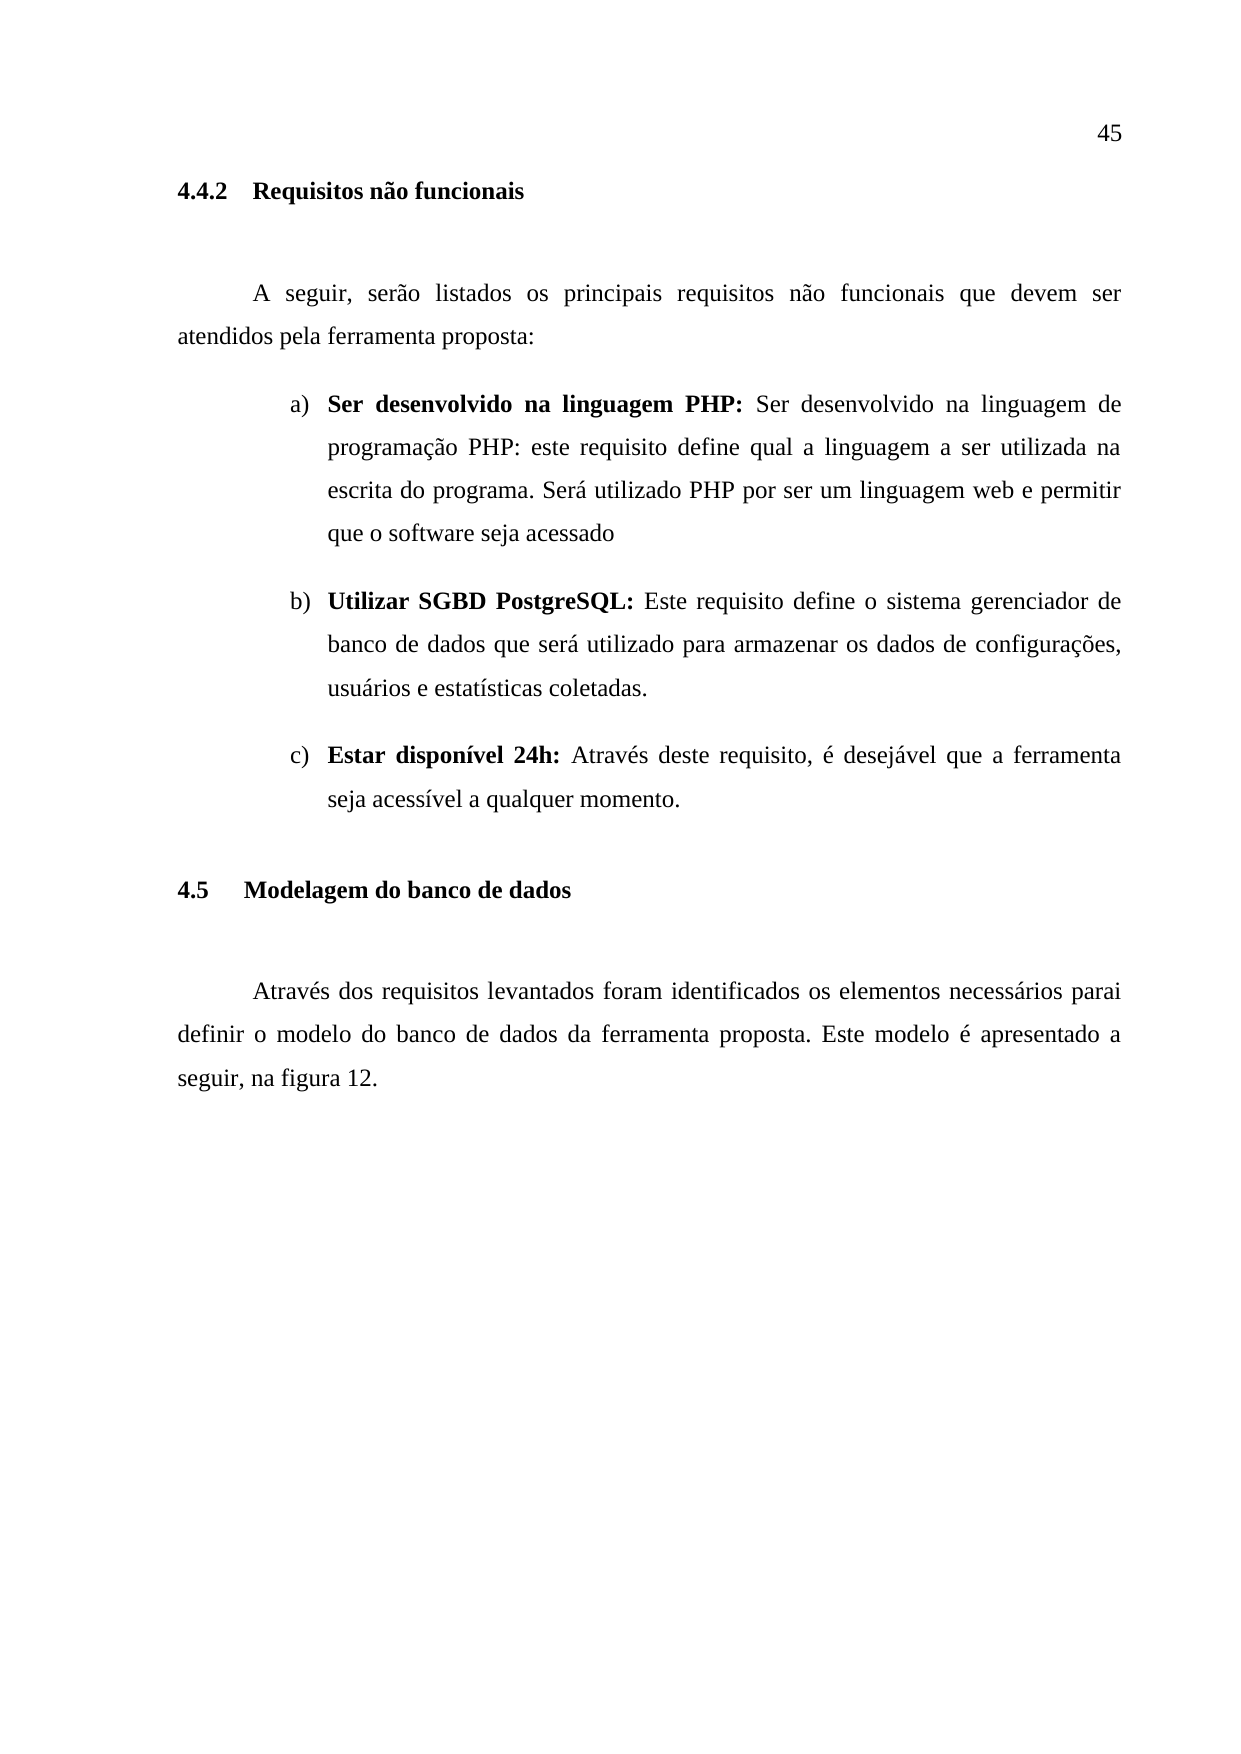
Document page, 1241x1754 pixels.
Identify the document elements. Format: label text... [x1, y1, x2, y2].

list Utilizar SGBD PostgreSQL: Este requisito define o sistema gerenciador de banco de dados que será utilizado para armazenar os dados de configurações, usuários e estatísticas coletadas. [290, 586, 1122, 701]
list Requisitos não funcionais [177, 176, 1122, 205]
text Através dos requisitos levantados foram identificados os elementos necessários parai definir o modelo do banco de dados da ferramenta proposta. Este modelo é apresentado a seguir, na figura 12. [177, 976, 1122, 1091]
list Modelagem do banco de dados [177, 875, 1122, 903]
text A seguir, serão listados os principais requisitos não funcionais que devem ser atendidos pela ferramenta proposta: [177, 278, 1122, 350]
list Estar disponível 24h: Através deste requisito, é desejável que a ferramenta seja acessível a qualquer momento. [290, 741, 1122, 812]
list Ser desenvolvido na linguagem PHP: Ser desenvolvido na linguagem de programação PHP: este requisito define qual a linguagem a ser utilizada na escrita do programa. Será utilizado PHP por ser um linguagem web e permitir que o software seja acessado [290, 389, 1122, 547]
